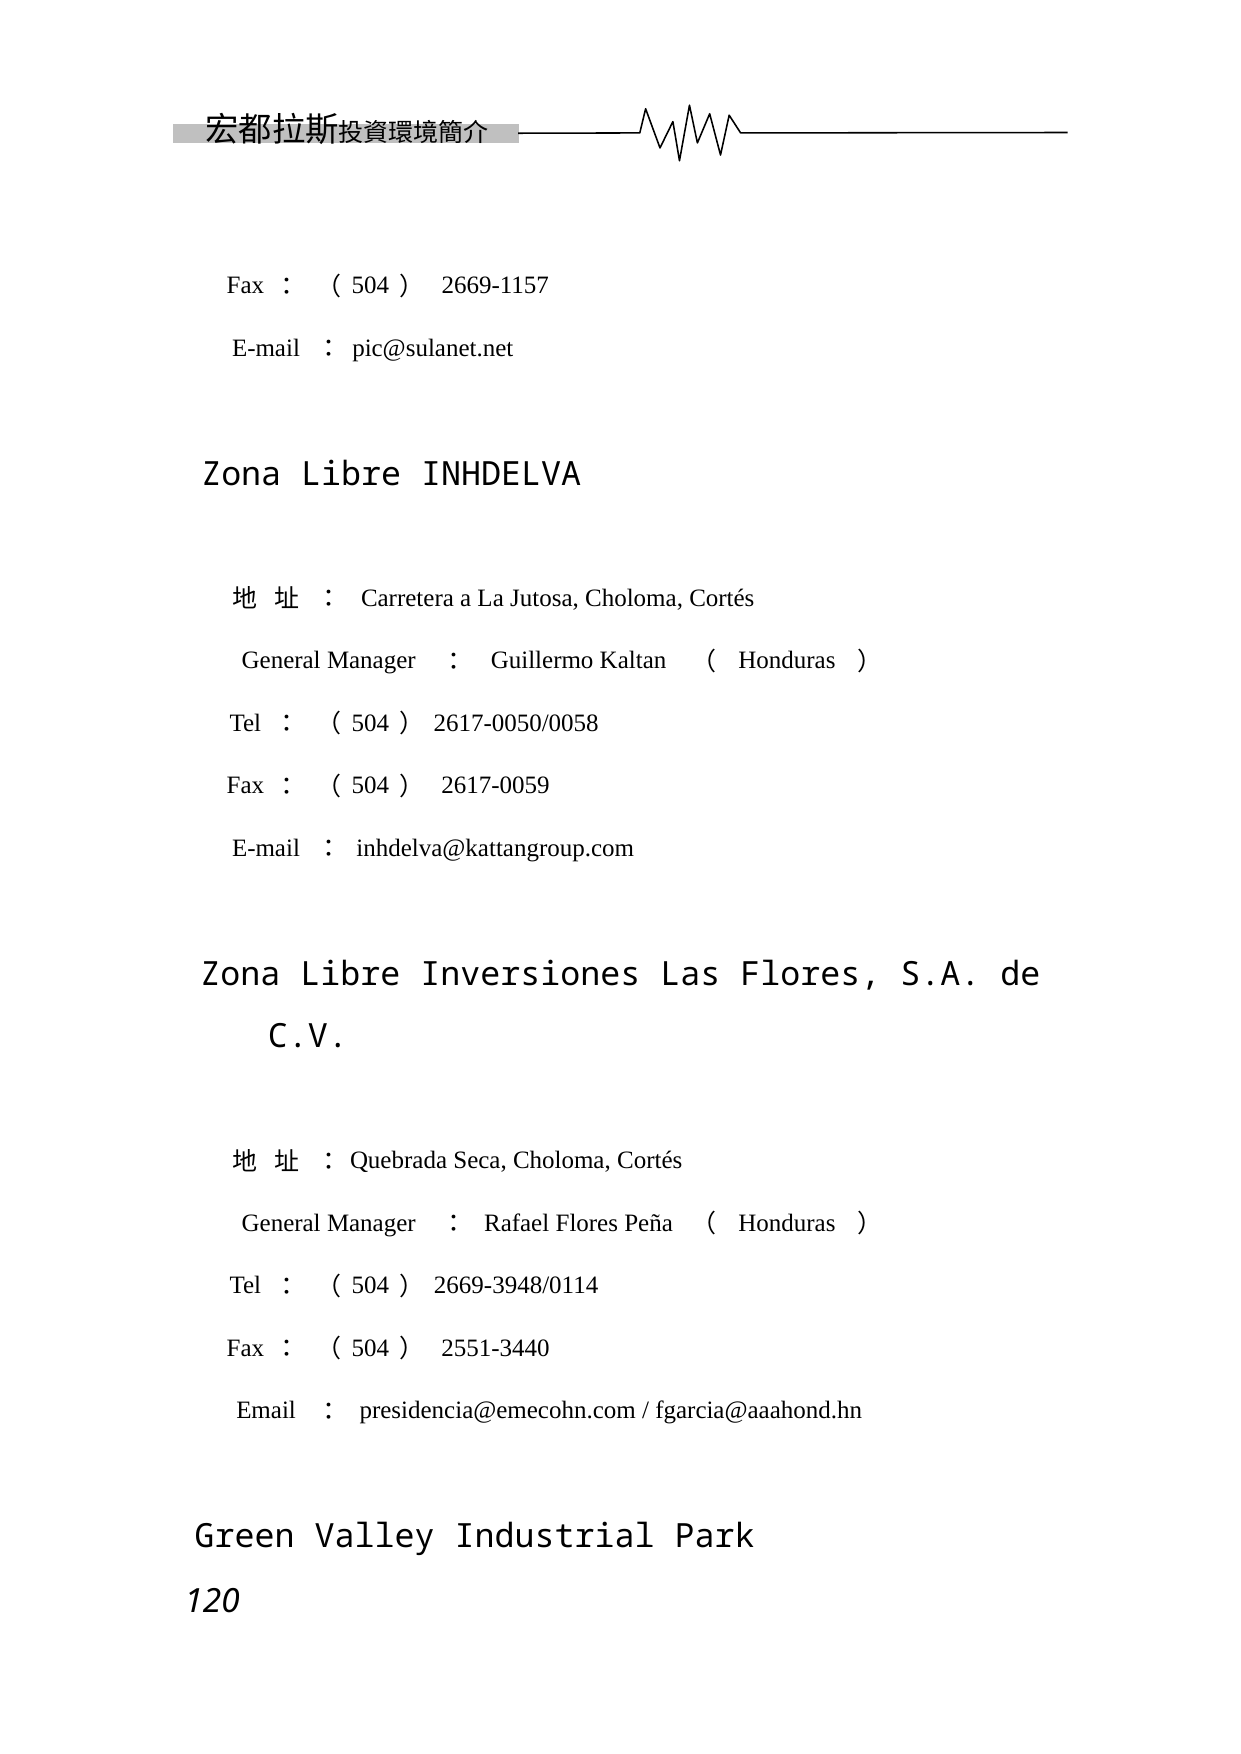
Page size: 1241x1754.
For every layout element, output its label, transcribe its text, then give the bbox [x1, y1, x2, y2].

text Zona Libre Inversiones Las Flores, S.A. de C.V. [183, 930, 1058, 1055]
text E-mail：inhdelva@kattangroup.com [207, 805, 1058, 868]
text General Manager：Guillermo Kaltan（Honduras） [207, 618, 1058, 680]
text Tel：（504）2669-3948/0114 [207, 1243, 1058, 1305]
text Tel：（504）2617-0050/0058 [207, 680, 1058, 743]
text 地址：Quebrada Seca, Choloma, Cortés [207, 1118, 1058, 1180]
text 地址：Carretera a La Jutosa, Choloma, Cortés [207, 555, 1058, 618]
text General Manager：Rafael Flores Peña（Honduras） [207, 1180, 1058, 1243]
text Zona Libre INHDELVA [183, 430, 1058, 493]
text Fax：（504）2617-0059 [207, 743, 1058, 805]
text Green Valley Industrial Park [183, 1493, 1058, 1555]
text E-mail：pic@sulanet.net [207, 305, 1058, 368]
text Email：presidencia@emecohn.com / fgarcia@aaahond.hn [207, 1368, 1058, 1430]
text Fax：（504）2551-3440 [207, 1305, 1058, 1368]
text Fax：（504）2669-1157 [207, 243, 1058, 305]
